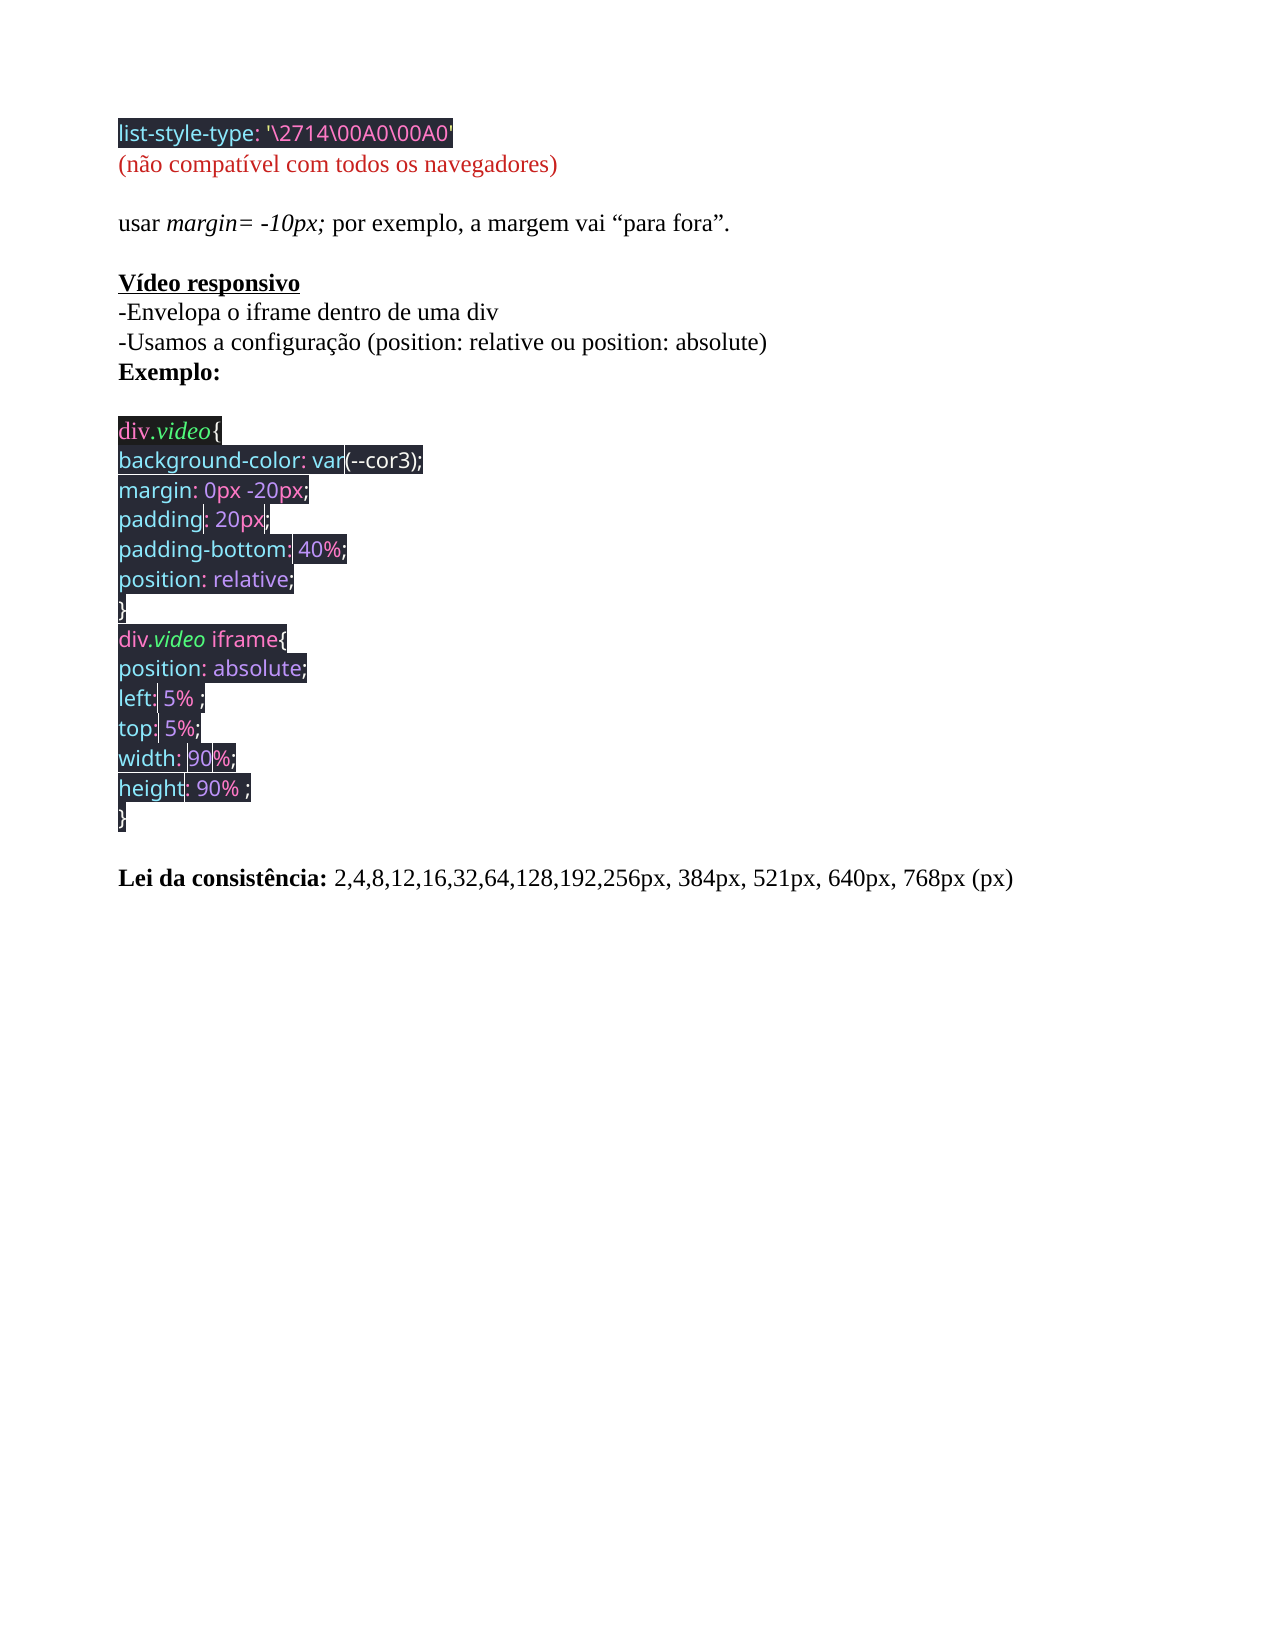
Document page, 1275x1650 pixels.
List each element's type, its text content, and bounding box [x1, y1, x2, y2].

text Lei da consistência: 2,4,8,12,16,32,64,128,192,256px, 384px, 521px, 640px, 768px (px) [118, 862, 1157, 891]
text padding: 20px; [118, 504, 1157, 534]
text } [118, 594, 1157, 623]
text Exemplo: [118, 356, 1157, 385]
text position: relative; [118, 564, 1157, 594]
text background-color: var(--cor3); [118, 445, 1157, 474]
text Vídeo responsivo [118, 267, 1157, 296]
text (não compatível com todos os navegadores) [118, 148, 1157, 178]
text left: 5% ; [118, 683, 1157, 713]
text padding-bottom: 40%; [118, 534, 1157, 564]
text div.video iframe{ [118, 623, 1157, 653]
text list-style-type: '\2714\00A0\00A0' [118, 118, 1157, 148]
text top: 5%; [118, 713, 1157, 743]
text position: absolute; [118, 653, 1157, 683]
text margin: 0px -20px; [118, 474, 1157, 504]
text -Envelopa o iframe dentro de uma div [118, 296, 1157, 326]
text width: 90%; [118, 743, 1157, 772]
text -Usamos a configuração (position: relative ou position: absolute) [118, 326, 1157, 356]
text } [118, 802, 1157, 832]
text div.video{ [118, 415, 1157, 445]
text usar margin= -10px; por exemplo, a margem vai “para fora”. [118, 207, 1157, 237]
text height: 90% ; [118, 772, 1157, 802]
